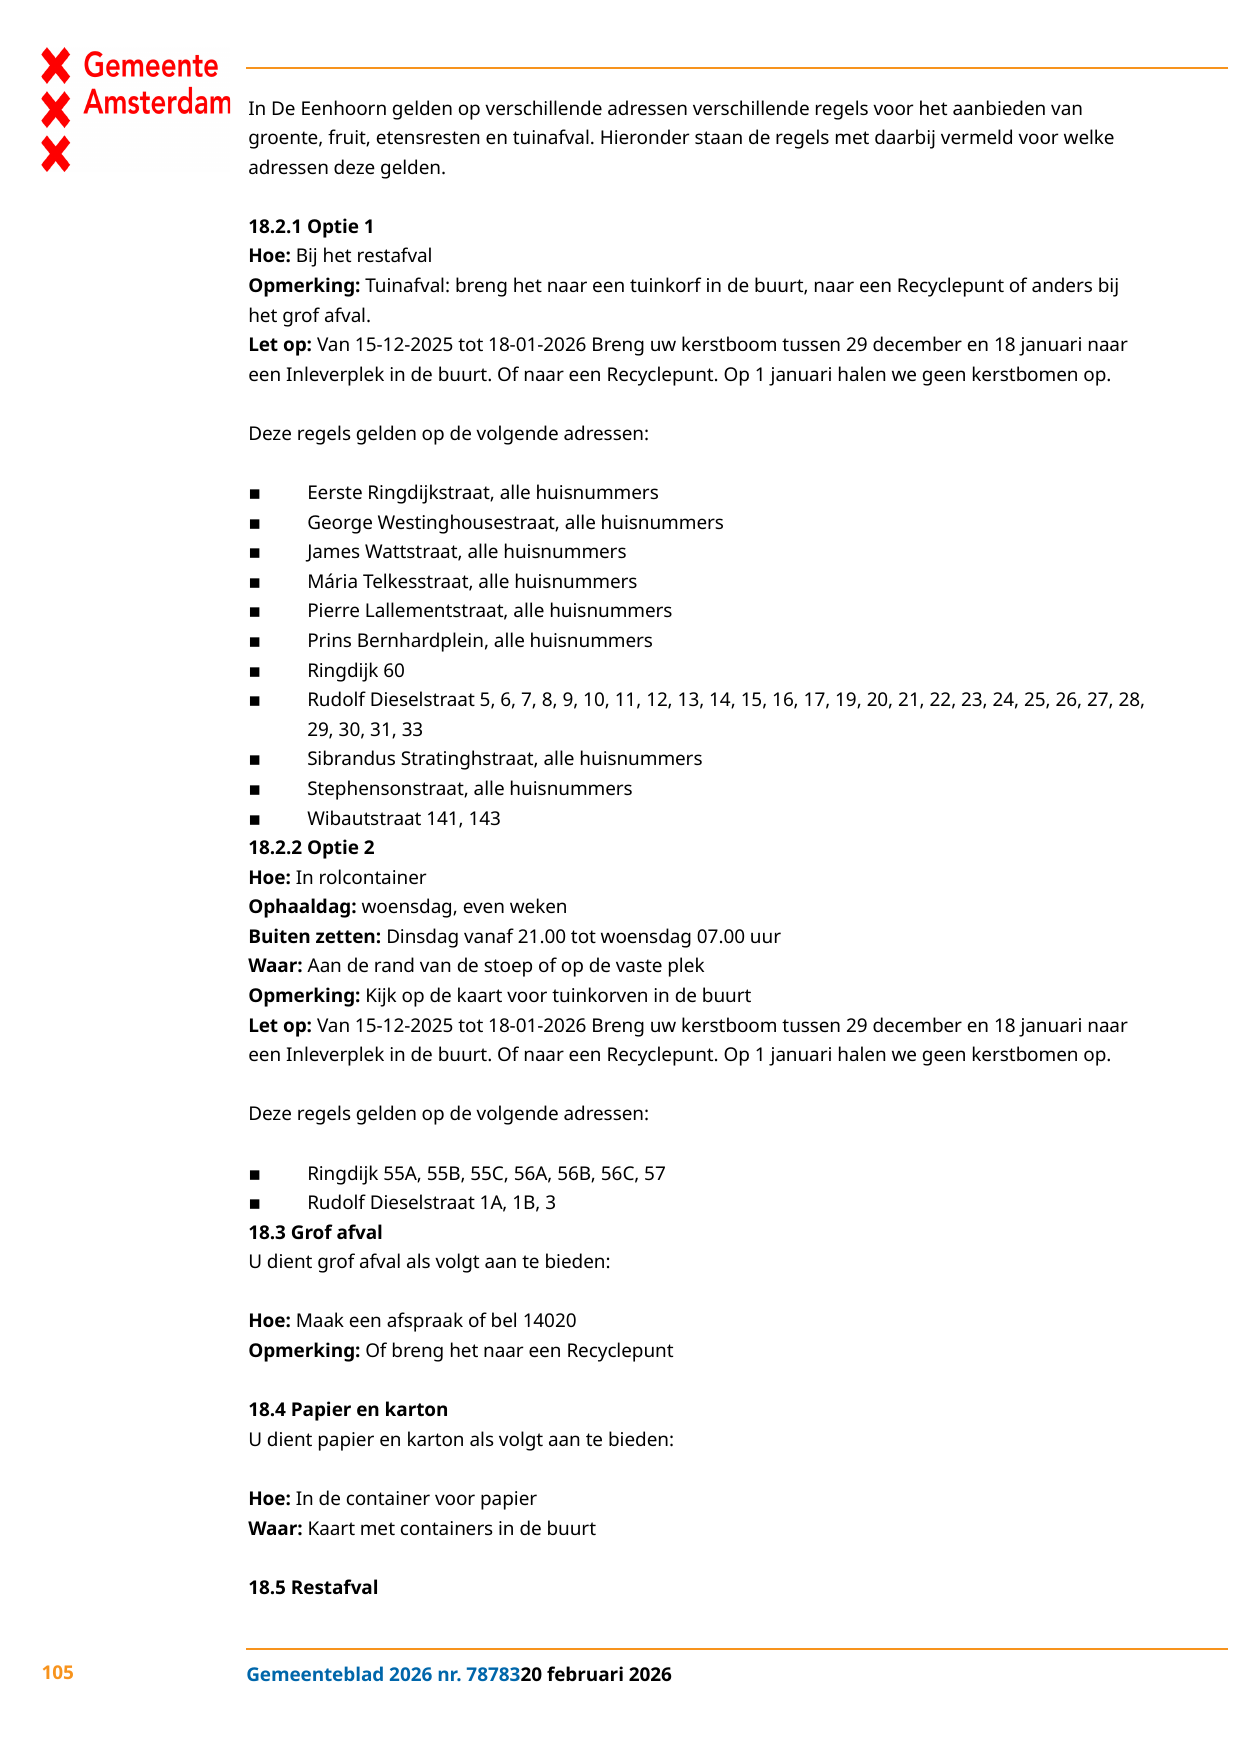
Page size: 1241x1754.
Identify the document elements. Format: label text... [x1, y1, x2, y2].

list Mária Telkesstraat, alle huisnummers [248, 568, 1152, 594]
list Sibrandus Stratinghstraat, alle huisnummers [248, 746, 1152, 771]
text Opmerking: Tuinafval: breng het naar een tuinkorf in de buurt, naar een Recyclepunt of anders bij het grof afval. [248, 272, 1152, 328]
text U dient grof afval als volgt aan te bieden: [248, 1248, 1152, 1274]
text Hoe: Maak een afspraak of bel 14020 [248, 1308, 1152, 1333]
list Stephensonstraat, alle huisnummers [248, 775, 1152, 801]
list George Westinghousestraat, alle huisnummers [248, 509, 1152, 535]
text Deze regels gelden op de volgende adressen: [248, 420, 1152, 446]
list Ringdijk 60 [248, 657, 1152, 683]
text 18.3 Grof afval [248, 1219, 1152, 1245]
text Hoe: In rolcontainer [248, 864, 1152, 890]
list Prins Bernhardplein, alle huisnummers [248, 627, 1152, 653]
text 18.2.1 Optie 1 [248, 213, 1152, 239]
text Ophaaldag: woensdag, even weken [248, 893, 1152, 919]
list Rudolf Dieselstraat 1A, 1B, 3 [248, 1189, 1152, 1215]
text Hoe: In de container voor papier [248, 1485, 1152, 1511]
text Waar: Aan de rand van de stoep of op de vaste plek [248, 953, 1152, 978]
text 18.2.2 Optie 2 [248, 834, 1152, 860]
text Waar: Kaart met containers in de buurt [248, 1515, 1152, 1541]
list Rudolf Dieselstraat 5, 6, 7, 8, 9, 10, 11, 12, 13, 14, 15, 16, 17, 19, 20, 21, 22, 23, 24, 25, 26, 27, 28, 29, 30, 31, 33 [248, 686, 1152, 742]
text Let op: Van 15-12-2025 tot 18-01-2026 Breng uw kerstboom tussen 29 december en 18 januari naar een Inleverplek in de buurt. Of naar een Recyclepunt. Op 1 januari halen we geen kerstbomen op. [248, 1012, 1152, 1067]
text Let op: Van 15-12-2025 tot 18-01-2026 Breng uw kerstboom tussen 29 december en 18 januari naar een Inleverplek in de buurt. Of naar een Recyclepunt. Op 1 januari halen we geen kerstbomen op. [248, 331, 1152, 387]
text Buiten zetten: Dinsdag vanaf 21.00 tot woensdag 07.00 uur [248, 923, 1152, 949]
text U dient papier en karton als volgt aan te bieden: [248, 1426, 1152, 1452]
text Deze regels gelden op de volgende adressen: [248, 1101, 1152, 1126]
list Pierre Lallementstraat, alle huisnummers [248, 598, 1152, 623]
text 18.4 Papier en karton [248, 1396, 1152, 1422]
text In De Eenhoorn gelden op verschillende adressen verschillende regels voor het aanbieden van groente, fruit, etensresten en tuinafval. Hieronder staan de regels met daarbij vermeld voor welke adressen deze gelden. [248, 95, 1152, 180]
list James Wattstraat, alle huisnummers [248, 538, 1152, 564]
text 18.5 Restafval [248, 1574, 1152, 1600]
picture [41, 47, 231, 172]
text Opmerking: Of breng het naar een Recyclepunt [248, 1337, 1152, 1363]
list Wibautstraat 141, 143 [248, 805, 1152, 831]
list Ringdijk 55A, 55B, 55C, 56A, 56B, 56C, 57 [248, 1160, 1152, 1186]
list Eerste Ringdijkstraat, alle huisnummers [248, 479, 1152, 505]
text Opmerking: Kijk op de kaart voor tuinkorven in de buurt [248, 982, 1152, 1008]
text Hoe: Bij het restafval [248, 243, 1152, 268]
